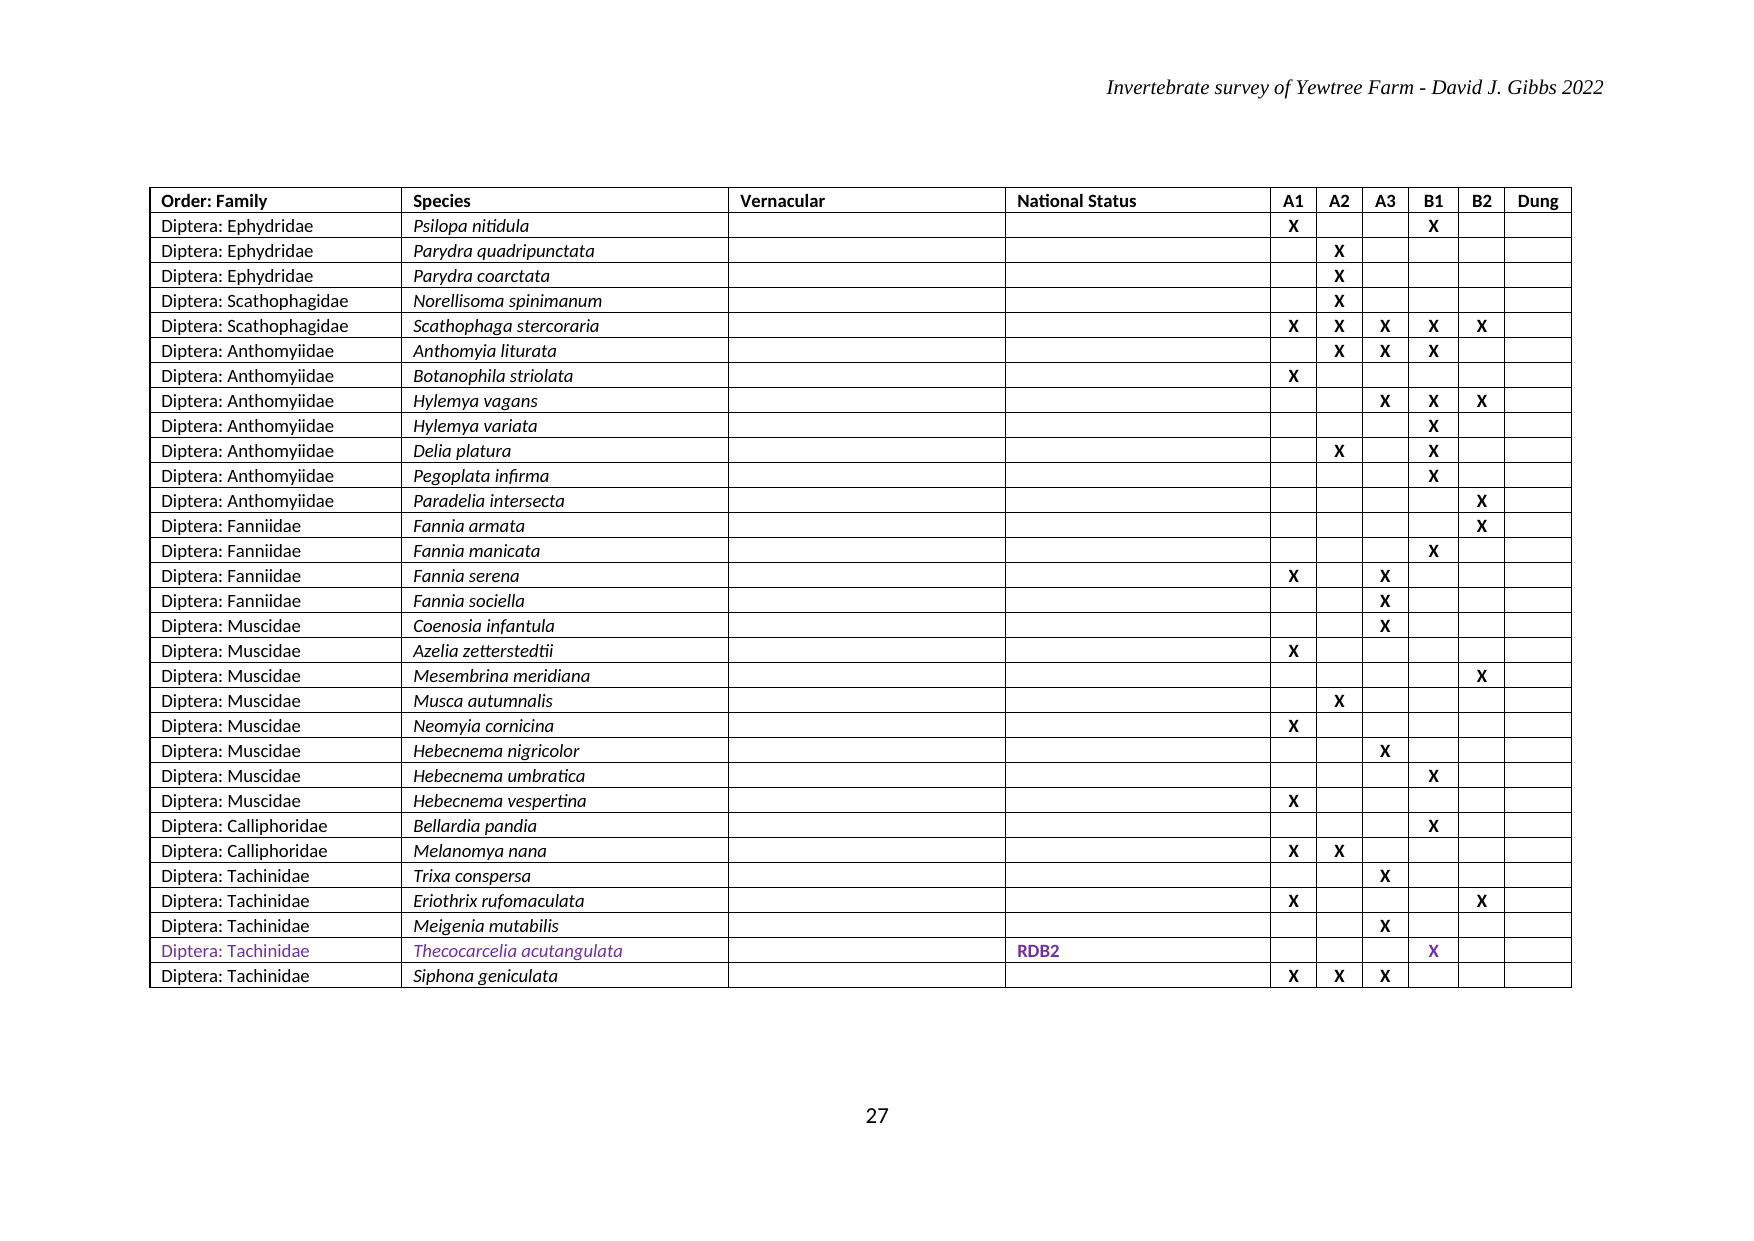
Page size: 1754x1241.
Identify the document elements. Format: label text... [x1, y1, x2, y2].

table_cell [1459, 688, 1504, 712]
table_cell X [1409, 763, 1458, 787]
table_cell X [1271, 563, 1316, 587]
table_cell [1271, 338, 1316, 362]
table_cell Diptera: Tachinidae [151, 888, 401, 912]
table_cell [1505, 438, 1571, 462]
table_cell Hebecnema vespertina [402, 788, 728, 812]
table_header B2 [1459, 188, 1504, 212]
table_cell Thecocarcelia acutangulata [402, 938, 728, 962]
table_cell [1409, 888, 1458, 912]
table_cell X [1271, 963, 1316, 987]
table_cell [1271, 263, 1316, 287]
table_cell [1271, 388, 1316, 412]
table_cell [1459, 738, 1504, 762]
table_cell [1363, 888, 1408, 912]
table_cell [1317, 938, 1362, 962]
table_header Species [402, 188, 728, 212]
table_cell [1363, 363, 1408, 387]
table_cell X [1363, 313, 1408, 337]
table_cell Hebecnema umbratica [402, 763, 728, 787]
table_cell X [1363, 963, 1408, 987]
table_cell Diptera: Muscidae [151, 738, 401, 762]
table_cell [1409, 638, 1458, 662]
table_header A2 [1317, 188, 1362, 212]
table_cell Diptera: Muscidae [151, 613, 401, 637]
table_cell [729, 888, 1005, 912]
table_cell Trixa conspersa [402, 863, 728, 887]
table_cell [729, 963, 1005, 987]
table_cell [1459, 913, 1504, 937]
table_cell [1317, 888, 1362, 912]
table_cell Bellardia pandia [402, 813, 728, 837]
table_cell [1006, 288, 1270, 312]
table_header Dung [1505, 188, 1571, 212]
table_cell [1317, 413, 1362, 437]
table_cell Diptera: Tachinidae [151, 938, 401, 962]
table_cell [1505, 488, 1571, 512]
table_cell [1317, 213, 1362, 237]
table_cell Coenosia infantula [402, 613, 728, 637]
table_cell Psilopa nitidula [402, 213, 728, 237]
table_cell X [1363, 563, 1408, 587]
table_cell [1505, 613, 1571, 637]
table_cell [1409, 963, 1458, 987]
table_cell X [1363, 863, 1408, 887]
table_cell [729, 613, 1005, 637]
table_cell X [1409, 538, 1458, 562]
table_cell X [1317, 338, 1362, 362]
table_cell Diptera: Tachinidae [151, 913, 401, 937]
table_cell X [1409, 213, 1458, 237]
table_cell Diptera: Calliphoridae [151, 813, 401, 837]
table_cell X [1271, 213, 1316, 237]
table_cell [1409, 788, 1458, 812]
table_cell [1363, 838, 1408, 862]
table_cell [729, 263, 1005, 287]
table_header A1 [1271, 188, 1316, 212]
table_cell X [1271, 788, 1316, 812]
table_cell [1006, 913, 1270, 937]
table_cell X [1409, 313, 1458, 337]
table_cell [1006, 513, 1270, 537]
table_cell [1271, 238, 1316, 262]
table_cell [1409, 238, 1458, 262]
table_cell [1505, 288, 1571, 312]
table_cell [729, 788, 1005, 812]
table_cell [1317, 388, 1362, 412]
table_cell X [1409, 413, 1458, 437]
table_cell [1317, 513, 1362, 537]
table_cell [729, 863, 1005, 887]
table_cell [1505, 263, 1571, 287]
table_cell [1459, 838, 1504, 862]
table_cell [1271, 763, 1316, 787]
table_cell [1409, 563, 1458, 587]
table_cell [1409, 363, 1458, 387]
table_cell [1006, 638, 1270, 662]
table_cell [1505, 913, 1571, 937]
table_cell [1409, 713, 1458, 737]
table_cell [729, 538, 1005, 562]
table_cell X [1271, 838, 1316, 862]
table_cell [1459, 863, 1504, 887]
table_cell X [1317, 288, 1362, 312]
table_cell X [1271, 638, 1316, 662]
table_cell Diptera: Muscidae [151, 763, 401, 787]
table_cell [1317, 538, 1362, 562]
table_cell [1317, 738, 1362, 762]
table_cell [729, 238, 1005, 262]
table_cell [729, 338, 1005, 362]
table_cell [729, 588, 1005, 612]
table_cell RDB2 [1006, 938, 1270, 962]
table_cell [1006, 763, 1270, 787]
table_cell [1271, 663, 1316, 687]
table_cell [1409, 663, 1458, 687]
table_cell [1271, 613, 1316, 637]
table_cell [1459, 213, 1504, 237]
table_cell X [1317, 438, 1362, 462]
table_cell X [1459, 663, 1504, 687]
table_cell [1459, 363, 1504, 387]
table_cell [1505, 688, 1571, 712]
table_cell [1317, 613, 1362, 637]
table_cell [1363, 213, 1408, 237]
table_cell Diptera: Ephydridae [151, 213, 401, 237]
table_cell [1363, 688, 1408, 712]
table_cell [1409, 863, 1458, 887]
table_cell [1006, 813, 1270, 837]
table_cell Hebecnema nigricolor [402, 738, 728, 762]
table_cell [729, 413, 1005, 437]
table_cell [729, 763, 1005, 787]
table_cell Diptera: Scathophagidae [151, 313, 401, 337]
table_cell [1505, 388, 1571, 412]
table_cell Paradelia intersecta [402, 488, 728, 512]
table_cell X [1271, 363, 1316, 387]
table_cell [1505, 813, 1571, 837]
table_cell [1006, 838, 1270, 862]
table_cell X [1317, 238, 1362, 262]
table_cell [1363, 438, 1408, 462]
table_cell [729, 688, 1005, 712]
table_cell [1006, 238, 1270, 262]
table_cell [729, 313, 1005, 337]
table_cell Diptera: Anthomyiidae [151, 338, 401, 362]
table_cell [1363, 813, 1408, 837]
table_cell Diptera: Muscidae [151, 713, 401, 737]
table_cell [1505, 888, 1571, 912]
table_cell Melanomya nana [402, 838, 728, 862]
table_cell Diptera: Anthomyiidae [151, 438, 401, 462]
table_cell [729, 838, 1005, 862]
table_cell Diptera: Anthomyiidae [151, 413, 401, 437]
table_cell [1317, 488, 1362, 512]
table_cell Diptera: Muscidae [151, 788, 401, 812]
table_cell X [1459, 313, 1504, 337]
table_cell Diptera: Ephydridae [151, 263, 401, 287]
table_cell Pegoplata infirma [402, 463, 728, 487]
table_cell [1363, 938, 1408, 962]
table_cell Anthomyia liturata [402, 338, 728, 362]
table_cell X [1409, 463, 1458, 487]
table_cell X [1459, 388, 1504, 412]
table_cell [729, 363, 1005, 387]
table_cell [1459, 938, 1504, 962]
table_cell [1459, 288, 1504, 312]
table_cell X [1409, 938, 1458, 962]
table_cell [1317, 763, 1362, 787]
table_cell [1006, 788, 1270, 812]
table_cell [1459, 638, 1504, 662]
table_cell [729, 563, 1005, 587]
table_cell [1006, 563, 1270, 587]
table_cell [1505, 963, 1571, 987]
table_cell X [1317, 963, 1362, 987]
table_cell [1271, 738, 1316, 762]
table_cell [1006, 488, 1270, 512]
table_header B1 [1409, 188, 1458, 212]
table_cell [1363, 538, 1408, 562]
table_cell [1271, 538, 1316, 562]
table_cell [1409, 263, 1458, 287]
table_cell [1459, 963, 1504, 987]
table_cell [1409, 738, 1458, 762]
table_cell Norellisoma spinimanum [402, 288, 728, 312]
table_cell X [1271, 888, 1316, 912]
table_cell Diptera: Ephydridae [151, 238, 401, 262]
table_cell [1363, 638, 1408, 662]
table_header National Status [1006, 188, 1270, 212]
table_cell Diptera: Muscidae [151, 688, 401, 712]
table_cell Neomyia cornicina [402, 713, 728, 737]
table_cell Scathophaga stercoraria [402, 313, 728, 337]
table_cell [1006, 463, 1270, 487]
table_cell X [1363, 913, 1408, 937]
table_cell [1006, 738, 1270, 762]
table_cell Diptera: Anthomyiidae [151, 388, 401, 412]
table_cell [1459, 338, 1504, 362]
table_cell [1459, 813, 1504, 837]
table_cell [729, 813, 1005, 837]
table_cell Diptera: Anthomyiidae [151, 363, 401, 387]
table_cell [729, 638, 1005, 662]
table_cell [1363, 288, 1408, 312]
table_cell Mesembrina meridiana [402, 663, 728, 687]
table_cell [1271, 863, 1316, 887]
table_cell Diptera: Fanniidae [151, 538, 401, 562]
table_cell X [1409, 338, 1458, 362]
table_cell [1317, 588, 1362, 612]
table_cell Diptera: Calliphoridae [151, 838, 401, 862]
table_cell X [1317, 263, 1362, 287]
table_cell [1271, 463, 1316, 487]
table_cell [1317, 563, 1362, 587]
table_cell Diptera: Scathophagidae [151, 288, 401, 312]
table_cell [1363, 238, 1408, 262]
table_cell Diptera: Fanniidae [151, 588, 401, 612]
table_cell X [1317, 838, 1362, 862]
table_cell [1505, 313, 1571, 337]
table_cell [1006, 688, 1270, 712]
table_cell [1459, 788, 1504, 812]
table_cell [1006, 888, 1270, 912]
table_cell Fannia serena [402, 563, 728, 587]
table_cell [729, 488, 1005, 512]
table_cell Fannia manicata [402, 538, 728, 562]
table_cell [1459, 763, 1504, 787]
table_cell X [1363, 738, 1408, 762]
table_cell [1317, 463, 1362, 487]
table_cell Diptera: Fanniidae [151, 563, 401, 587]
table_header A3 [1363, 188, 1408, 212]
table_cell X [1459, 888, 1504, 912]
table_header Order: Family [151, 188, 401, 212]
table_cell [1505, 338, 1571, 362]
table_cell [1505, 363, 1571, 387]
table_cell [729, 288, 1005, 312]
table_cell Diptera: Anthomyiidae [151, 463, 401, 487]
table_cell Diptera: Anthomyiidae [151, 488, 401, 512]
table_cell [1317, 363, 1362, 387]
table_cell [1505, 588, 1571, 612]
table_cell [729, 738, 1005, 762]
table_cell [1505, 863, 1571, 887]
table_cell [1271, 813, 1316, 837]
table_cell Diptera: Muscidae [151, 663, 401, 687]
table_cell Siphona geniculata [402, 963, 728, 987]
table_cell Diptera: Tachinidae [151, 863, 401, 887]
table_cell [1317, 713, 1362, 737]
table_cell [1271, 488, 1316, 512]
table_cell [1409, 913, 1458, 937]
table_cell [1271, 688, 1316, 712]
table_cell [1006, 338, 1270, 362]
table_cell [1006, 313, 1270, 337]
table_cell [1317, 813, 1362, 837]
table_cell [1409, 513, 1458, 537]
table_cell Diptera: Fanniidae [151, 513, 401, 537]
table_cell Parydra coarctata [402, 263, 728, 287]
table_cell [1409, 688, 1458, 712]
table_cell [729, 513, 1005, 537]
table_cell Hylemya variata [402, 413, 728, 437]
table_cell [729, 713, 1005, 737]
table_cell [729, 913, 1005, 937]
table_cell [1409, 288, 1458, 312]
table_cell [1317, 788, 1362, 812]
table_cell [729, 663, 1005, 687]
table_cell [1006, 863, 1270, 887]
table_cell [1409, 838, 1458, 862]
table_cell [1006, 713, 1270, 737]
table_cell [1505, 238, 1571, 262]
table_cell [1006, 388, 1270, 412]
table_cell X [1317, 688, 1362, 712]
table_cell [1459, 713, 1504, 737]
table_cell [1317, 863, 1362, 887]
table_cell [1459, 463, 1504, 487]
table_cell [1459, 588, 1504, 612]
table_cell [729, 213, 1005, 237]
table_cell [1006, 613, 1270, 637]
table_cell Parydra quadripunctata [402, 238, 728, 262]
table_cell [1006, 538, 1270, 562]
table_cell [1505, 663, 1571, 687]
table_cell [1363, 763, 1408, 787]
table_cell [1459, 263, 1504, 287]
table_cell X [1459, 513, 1504, 537]
table_cell X [1409, 438, 1458, 462]
table_cell [1505, 763, 1571, 787]
table_cell [1505, 413, 1571, 437]
table_cell Fannia sociella [402, 588, 728, 612]
table_cell [1459, 438, 1504, 462]
table_cell [1271, 913, 1316, 937]
table_cell X [1363, 388, 1408, 412]
table_cell [1505, 538, 1571, 562]
table_cell [1505, 563, 1571, 587]
table_cell X [1409, 388, 1458, 412]
table_cell [1505, 938, 1571, 962]
table_cell [1317, 663, 1362, 687]
table_cell [1363, 488, 1408, 512]
table_cell [1317, 638, 1362, 662]
table_cell [1363, 263, 1408, 287]
table_cell X [1363, 613, 1408, 637]
table_cell Musca autumnalis [402, 688, 728, 712]
table_cell [1505, 713, 1571, 737]
table_cell Hylemya vagans [402, 388, 728, 412]
table_cell Botanophila striolata [402, 363, 728, 387]
table_cell [1409, 488, 1458, 512]
table_cell [1363, 788, 1408, 812]
table_cell [1505, 213, 1571, 237]
table_cell Diptera: Muscidae [151, 638, 401, 662]
table_cell Delia platura [402, 438, 728, 462]
table_cell [1505, 638, 1571, 662]
table_cell [729, 938, 1005, 962]
table_cell X [1317, 313, 1362, 337]
table_cell [1271, 413, 1316, 437]
table_cell [1363, 513, 1408, 537]
table_cell [1459, 238, 1504, 262]
table_cell X [1363, 588, 1408, 612]
table_cell Meigenia mutabilis [402, 913, 728, 937]
table_cell [1505, 788, 1571, 812]
table_cell [1459, 538, 1504, 562]
table_cell Fannia armata [402, 513, 728, 537]
table_cell [1459, 613, 1504, 637]
table_cell [1271, 513, 1316, 537]
table_cell [1271, 938, 1316, 962]
table_cell [1006, 588, 1270, 612]
table_cell X [1271, 313, 1316, 337]
table_cell [1363, 413, 1408, 437]
table_cell [729, 463, 1005, 487]
table_cell [1363, 663, 1408, 687]
table_cell [1505, 513, 1571, 537]
table_cell [1363, 713, 1408, 737]
table_cell [1006, 213, 1270, 237]
table_cell [1006, 438, 1270, 462]
table_cell Diptera: Tachinidae [151, 963, 401, 987]
table_cell [1505, 463, 1571, 487]
table_cell [1317, 913, 1362, 937]
table_cell [1505, 738, 1571, 762]
table_cell [1006, 413, 1270, 437]
table_cell [1459, 563, 1504, 587]
table_cell X [1271, 713, 1316, 737]
table_cell X [1459, 488, 1504, 512]
table_cell [1409, 613, 1458, 637]
table_cell [1505, 838, 1571, 862]
table_cell [1006, 963, 1270, 987]
table_cell X [1363, 338, 1408, 362]
table_cell [1271, 588, 1316, 612]
table_cell X [1409, 813, 1458, 837]
table_cell [1409, 588, 1458, 612]
table_cell [1271, 438, 1316, 462]
table_cell Azelia zetterstedtii [402, 638, 728, 662]
table_cell [1459, 413, 1504, 437]
table_cell [1006, 663, 1270, 687]
table_cell [1006, 363, 1270, 387]
table_header Vernacular [729, 188, 1005, 212]
table_cell [1006, 263, 1270, 287]
table_cell [1271, 288, 1316, 312]
table_cell [1363, 463, 1408, 487]
table_cell [729, 388, 1005, 412]
table_cell Eriothrix rufomaculata [402, 888, 728, 912]
table_cell [729, 438, 1005, 462]
